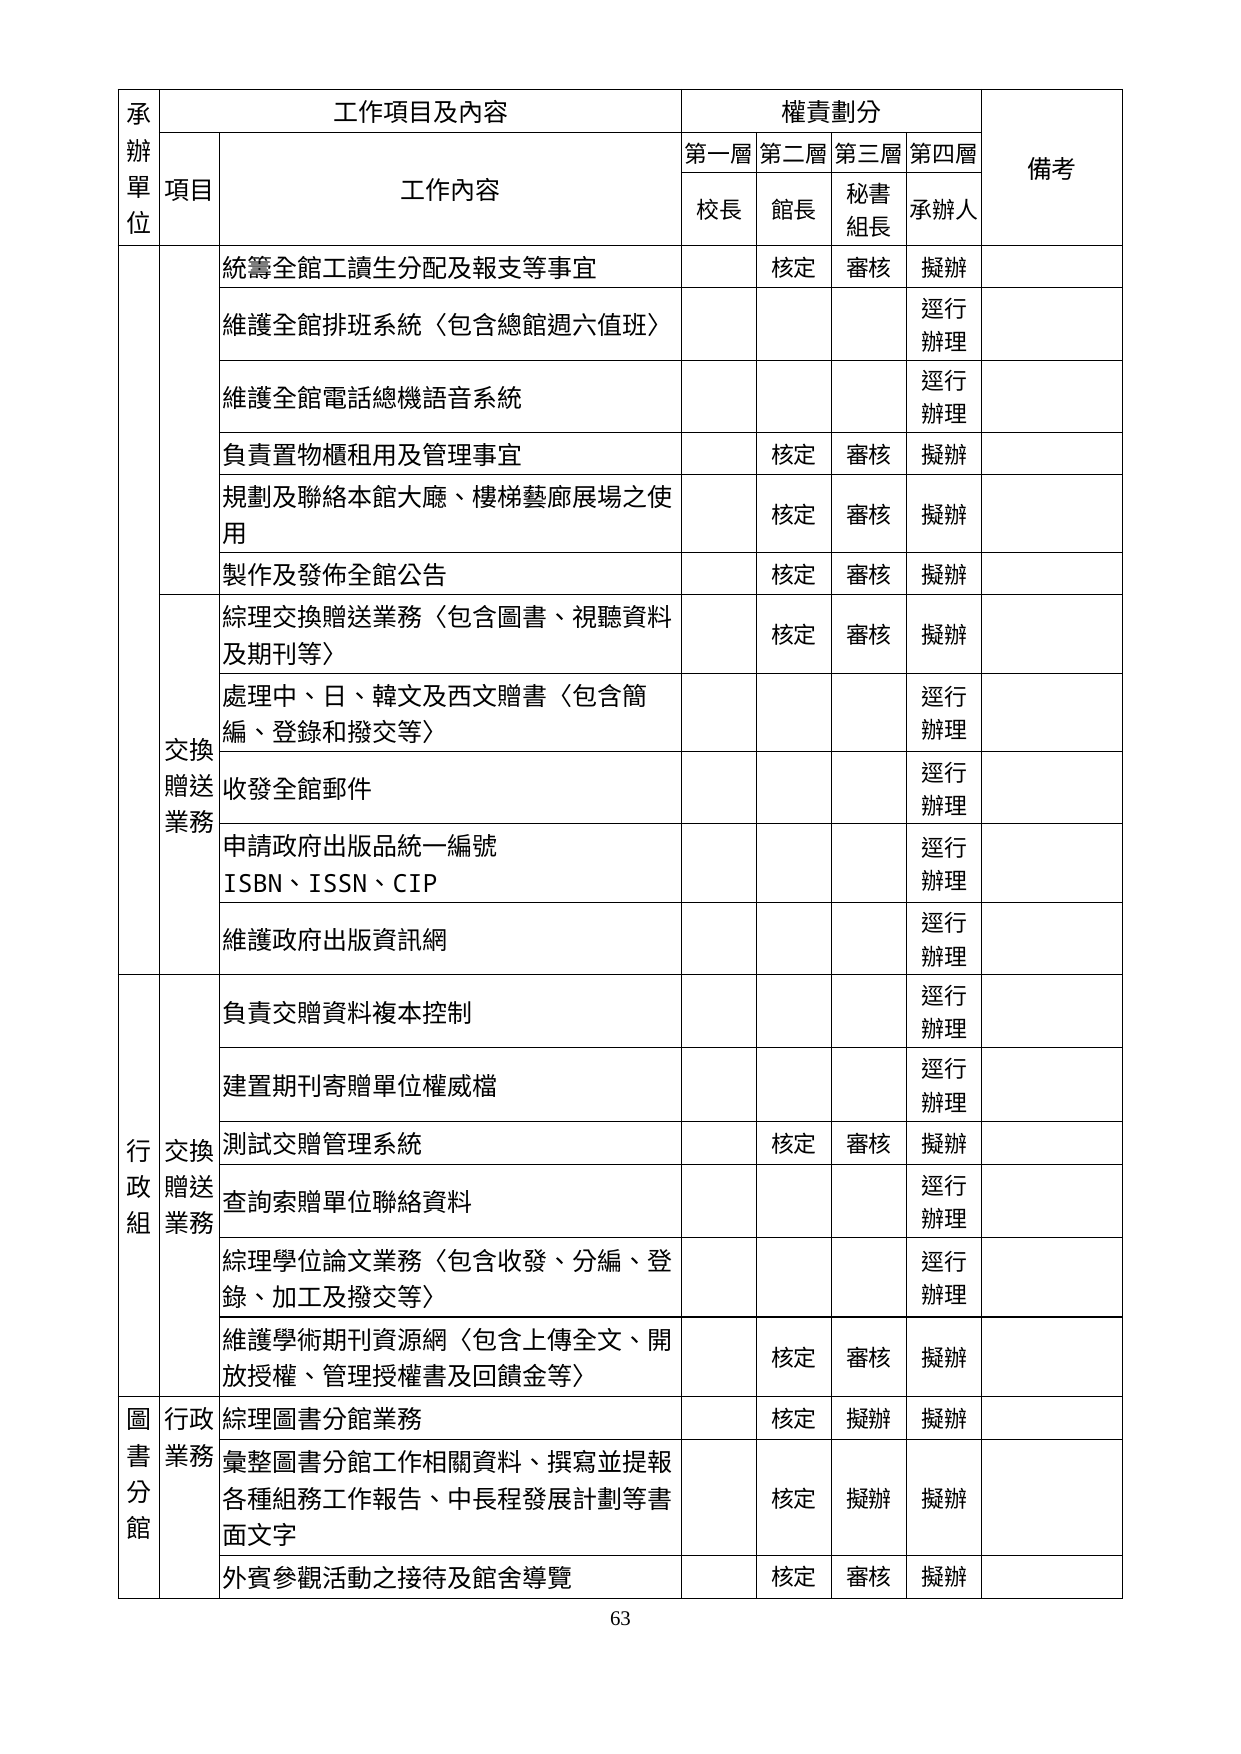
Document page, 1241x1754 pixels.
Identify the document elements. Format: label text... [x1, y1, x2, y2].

table_cell 核定 [757, 475, 831, 552]
table_cell [682, 475, 756, 552]
table_cell [757, 824, 831, 902]
table_cell 逕行 辦理 [907, 752, 981, 823]
table_cell 擬辦 [907, 475, 981, 552]
table_cell 核定 [757, 595, 831, 673]
table_cell [832, 752, 906, 823]
table_cell 外賓參觀活動之接待及館舍導覽 [220, 1556, 681, 1598]
table_cell 擬辦 [907, 595, 981, 673]
table_cell 負責交贈資料複本控制 [220, 975, 681, 1047]
table_cell 綜理交換贈送業務〈包含圖書、視聽資料及期刊等〉 [220, 595, 681, 673]
table_cell [682, 288, 756, 359]
table_cell [982, 475, 1122, 552]
table_cell [682, 1318, 756, 1396]
table_cell [757, 361, 831, 432]
table_cell [757, 674, 831, 751]
table_cell [682, 752, 756, 823]
table_cell 審核 [832, 1318, 906, 1396]
table_cell [982, 361, 1122, 432]
table_cell [832, 975, 906, 1047]
table_cell 收發全館郵件 [220, 752, 681, 823]
table_cell 綜理學位論文業務〈包含收發、分編、登錄、加工及撥交等〉 [220, 1238, 681, 1316]
table_cell [682, 1165, 756, 1237]
table_cell 查詢索贈單位聯絡資料 [220, 1165, 681, 1237]
table_cell 擬辦 [832, 1440, 906, 1554]
table_cell 規劃及聯絡本館大廰、樓梯藝廊展場之使用 [220, 475, 681, 552]
table_cell 核定 [757, 1556, 831, 1598]
table_cell [982, 674, 1122, 751]
table_cell 製作及發佈全館公告 [220, 553, 681, 594]
table_cell [682, 1238, 756, 1316]
table_cell [832, 903, 906, 974]
table_cell 核定 [757, 1397, 831, 1439]
table_cell 逕行 辦理 [907, 1048, 981, 1121]
table_cell 項目 [160, 133, 219, 245]
table_header 權責劃分 [682, 90, 981, 132]
table_cell [757, 288, 831, 359]
table_cell 擬辦 [832, 1397, 906, 1439]
table_cell 維護學術期刊資源網〈包含上傳全文、開放授權、管理授權書及回饋金等〉 [220, 1318, 681, 1396]
table_cell [982, 1238, 1122, 1316]
table_cell [757, 1048, 831, 1121]
table_cell [757, 1165, 831, 1237]
table_cell 核定 [757, 553, 831, 594]
table_cell 第三層 [832, 133, 906, 172]
table_cell 核定 [757, 433, 831, 474]
table_cell 審核 [832, 246, 906, 287]
table_cell 擬辦 [907, 1556, 981, 1598]
table_cell 行政組 [119, 975, 159, 1396]
table_cell [982, 1556, 1122, 1598]
table_cell [832, 1048, 906, 1121]
table_cell [982, 553, 1122, 594]
table_cell [832, 1238, 906, 1316]
table_cell [682, 674, 756, 751]
table_cell 逕行 辦理 [907, 1165, 981, 1237]
table_cell 維護全館電話總機語音系統 [220, 361, 681, 432]
table_cell [832, 288, 906, 359]
table_cell [682, 595, 756, 673]
table_cell 第四層 [907, 133, 981, 172]
table_cell 維護政府出版資訊網 [220, 903, 681, 974]
table_cell 逕行 辦理 [907, 903, 981, 974]
table_cell 建置期刊寄贈單位權威檔 [220, 1048, 681, 1121]
table_cell [982, 288, 1122, 359]
table_cell 承辦人 [907, 173, 981, 245]
table_cell 維護全館排班系統〈包含總館週六值班〉 [220, 288, 681, 359]
table_cell 擬辦 [907, 1440, 981, 1554]
table_cell [682, 1556, 756, 1598]
table_cell [757, 752, 831, 823]
table_cell [119, 246, 159, 974]
table_cell [982, 1397, 1122, 1439]
table_cell [982, 975, 1122, 1047]
table_cell [757, 975, 831, 1047]
table_cell 負責置物櫃租用及管理事宜 [220, 433, 681, 474]
table_header 備考 [982, 90, 1122, 245]
table_cell [682, 824, 756, 902]
table_cell [160, 246, 219, 594]
table_cell 測試交贈管理系統 [220, 1122, 681, 1164]
table_cell [982, 1440, 1122, 1554]
table_cell 核定 [757, 1440, 831, 1554]
table_cell 核定 [757, 1318, 831, 1396]
table_cell [832, 361, 906, 432]
table_cell [982, 595, 1122, 673]
table_cell [682, 246, 756, 287]
table_cell [832, 824, 906, 902]
table_cell [832, 674, 906, 751]
table_cell [982, 1048, 1122, 1121]
table_cell 逕行 辦理 [907, 1238, 981, 1316]
table_cell 審核 [832, 553, 906, 594]
table_cell [682, 361, 756, 432]
table_cell 第一層 [682, 133, 756, 172]
table_cell 交換贈送業務 [160, 595, 219, 974]
table_header 承辦單位 [119, 90, 159, 245]
table_cell [682, 433, 756, 474]
table_cell 擬辦 [907, 553, 981, 594]
table_cell 逕行 辦理 [907, 674, 981, 751]
table_cell 館長 [757, 173, 831, 245]
table_cell 審核 [832, 433, 906, 474]
table_cell 審核 [832, 1122, 906, 1164]
table_cell [682, 1440, 756, 1554]
table_cell 彙整圖書分館工作相關資料、撰寫並提報各種組務工作報告、中長程發展計劃等書面文字 [220, 1440, 681, 1554]
table_cell [982, 433, 1122, 474]
table_cell 擬辦 [907, 1122, 981, 1164]
table_cell 擬辦 [907, 246, 981, 287]
table_cell 擬辦 [907, 1397, 981, 1439]
table_cell 擬辦 [907, 1318, 981, 1396]
table_cell [682, 1397, 756, 1439]
table_cell [682, 1048, 756, 1121]
table_cell 逕行 辦理 [907, 361, 981, 432]
table_cell 秘書 組長 [832, 173, 906, 245]
table_cell 綜理圖書分館業務 [220, 1397, 681, 1439]
table_header 工作項目及內容 [160, 90, 681, 132]
table_cell [982, 1165, 1122, 1237]
table_cell 統籌全館工讀生分配及報支等事宜 [220, 246, 681, 287]
table_cell [682, 903, 756, 974]
table_cell [832, 1165, 906, 1237]
table_cell 校長 [682, 173, 756, 245]
table_cell [757, 1238, 831, 1316]
table_cell 第二層 [757, 133, 831, 172]
table_cell [682, 553, 756, 594]
table_cell 處理中、日、韓文及西文贈書〈包含簡編、登錄和撥交等〉 [220, 674, 681, 751]
table_cell [982, 752, 1122, 823]
table_cell 行政業務 [160, 1397, 219, 1598]
table_cell 擬辦 [907, 433, 981, 474]
table_cell [982, 903, 1122, 974]
table_cell [757, 903, 831, 974]
table_cell [982, 1318, 1122, 1396]
table_cell 逕行 辦理 [907, 288, 981, 359]
table_cell 逕行 辦理 [907, 824, 981, 902]
table_cell 交換贈送業務 [160, 975, 219, 1396]
table_cell 核定 [757, 1122, 831, 1164]
table_cell [982, 1122, 1122, 1164]
table_cell 申請政府出版品統一編號ISBN、ISSN、CIP [220, 824, 681, 902]
table_cell [982, 246, 1122, 287]
table_cell 核定 [757, 246, 831, 287]
table_cell 圖書分館 [119, 1397, 159, 1598]
table_cell [982, 824, 1122, 902]
table_cell 工作內容 [220, 133, 681, 245]
table_cell [682, 975, 756, 1047]
table_cell [682, 1122, 756, 1164]
table_cell 審核 [832, 595, 906, 673]
table_cell 逕行 辦理 [907, 975, 981, 1047]
table_cell 審核 [832, 1556, 906, 1598]
table_cell 審核 [832, 475, 906, 552]
